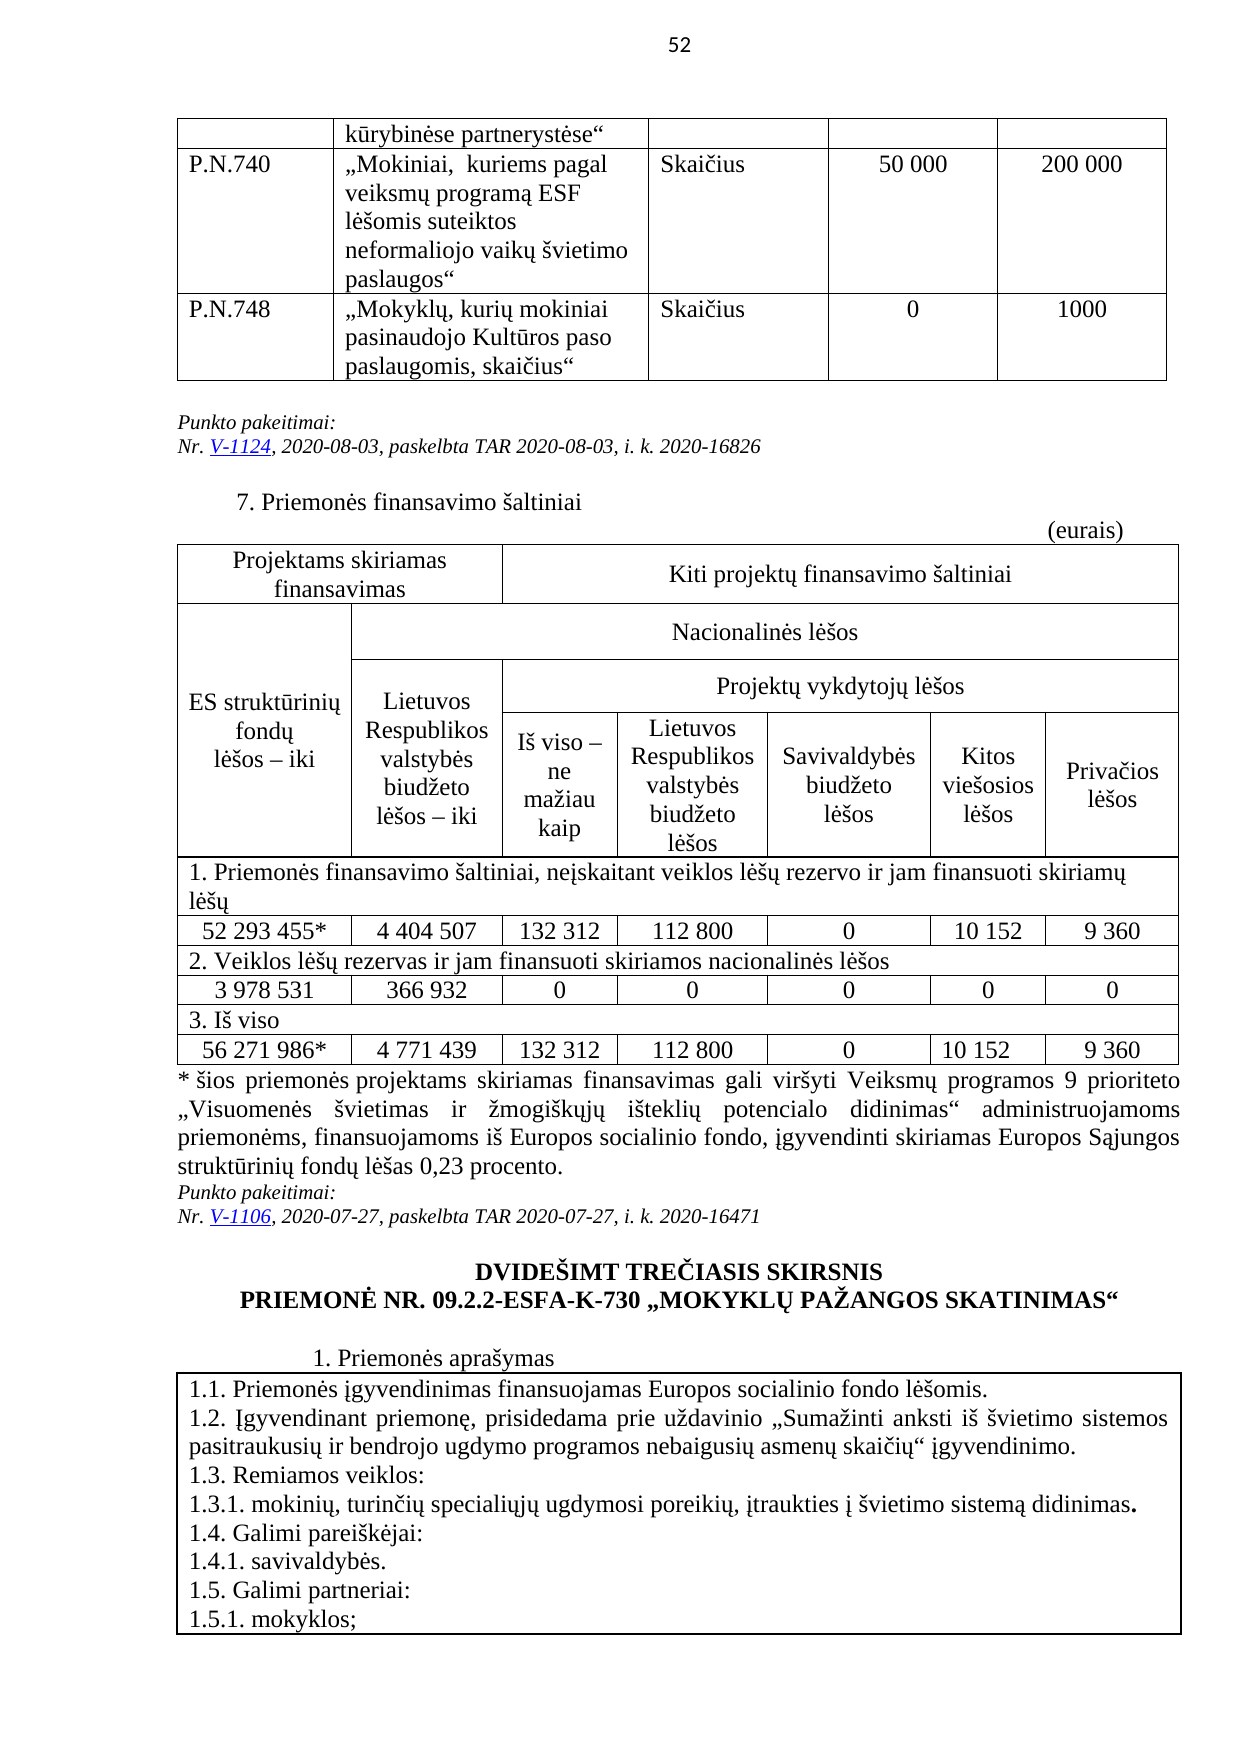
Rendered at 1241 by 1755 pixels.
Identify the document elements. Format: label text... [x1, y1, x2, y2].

table_cell 1.4. Galimi pareiškėjai: 1.4.1. savivaldybės. [178, 1518, 1180, 1575]
text Nr. V-1124, 2020-08-03, paskelbta TAR 2020-08-03, i. k. 2020-16826 [177, 434, 1181, 458]
table_cell P.N.740 [178, 149, 333, 293]
text DVIDEŠIMT TREČIASIS SKIRSNIS [177, 1257, 1181, 1286]
text Punkto pakeitimai: [177, 410, 1181, 434]
text Punkto pakeitimai: [177, 1180, 1181, 1204]
table_cell Savivaldybės biudžeto lėšos [768, 713, 930, 856]
table_cell ES struktūrinių fondų lėšos – iki [178, 604, 351, 856]
table_cell 2. Veiklos lėšų rezervas ir jam finansuoti skiriamos nacionalinės lėšos [178, 946, 1178, 974]
table_cell kūrybinėse partnerystėse“ [334, 119, 648, 148]
table_cell [649, 119, 828, 148]
table_cell 56 271 986* [178, 1035, 351, 1064]
table_cell Kitos viešosios lėšos [931, 713, 1045, 856]
table_cell 0 [1046, 976, 1178, 1004]
table_cell 52 293 455* [178, 916, 351, 945]
table_header Kiti projektų finansavimo šaltiniai [503, 545, 1178, 603]
table_cell Skaičius [649, 294, 828, 380]
table_cell [178, 119, 333, 148]
table_cell 4 771 439 [352, 1035, 502, 1064]
table_cell 50 000 [829, 149, 997, 293]
table_cell 9 360 [1046, 1035, 1178, 1064]
table_cell [829, 119, 997, 148]
table_cell [998, 119, 1166, 148]
table_cell Lietuvos Respublikos valstybės biudžeto lėšos – iki [352, 660, 502, 856]
table_cell 1.5. Galimi partneriai: 1.5.1. mokyklos; [178, 1575, 1180, 1633]
text PRIEMONĖ NR. 09.2.2-ESFA-K-730 „MOKYKLŲ PAŽANGOS SKATINIMAS“ [177, 1286, 1181, 1314]
table_cell P.N.748 [178, 294, 333, 380]
text 1. Priemonės aprašymas [177, 1343, 1181, 1372]
table_cell 0 [829, 294, 997, 380]
table_cell 10 152 [931, 1035, 1045, 1064]
table_cell 366 932 [352, 976, 502, 1004]
table_cell 200 000 [998, 149, 1166, 293]
table_cell 132 312 [503, 1035, 617, 1064]
text (eurais) [1047, 515, 1181, 544]
table_cell Projektų vykdytojų lėšos [503, 660, 1178, 712]
table_cell 112 800 [618, 1035, 767, 1064]
table_cell 1.2. Įgyvendinant priemonę, prisidedama prie uždavinio „Sumažinti anksti iš švietimo sistemos pasitraukusių ir bendrojo ugdymo programos nebaigusių asmenų skaičių“ įgyvendinimo. [178, 1403, 1180, 1460]
table_cell 0 [931, 976, 1045, 1004]
table_cell 0 [768, 916, 930, 945]
text 7. Priemonės finansavimo šaltiniai [177, 487, 1181, 515]
table_cell „Mokyklų, kurių mokiniai pasinaudojo Kultūros paso paslaugomis, skaičius“ [334, 294, 648, 380]
table_cell 1. Priemonės finansavimo šaltiniai, neįskaitant veiklos lėšų rezervo ir jam finansuoti skiriamų lėšų [178, 858, 1178, 915]
table_cell 112 800 [618, 916, 767, 945]
table_cell 132 312 [503, 916, 617, 945]
table_cell Lietuvos Respublikos valstybės biudžeto lėšos [618, 713, 767, 856]
table_cell Privačios lėšos [1046, 713, 1178, 856]
table_cell 4 404 507 [352, 916, 502, 945]
text * šios priemonės projektams skiriamas finansavimas gali viršyti Veiksmų programos 9 prioriteto „Visuomenės švietimas ir žmogiškųjų išteklių potencialo didinimas“ administruojamoms priemonėms, finansuojamoms iš Europos socialinio fondo, įgyvendinti skiriamas Europos Sąjungos struktūrinių fondų lėšas 0,23 procento. [177, 1065, 1181, 1180]
table_cell 0 [503, 976, 617, 1004]
table_cell 10 152 [931, 916, 1045, 945]
text Nr. V-1106, 2020-07-27, paskelbta TAR 2020-07-27, i. k. 2020-16471 [177, 1204, 1181, 1228]
table_cell 1000 [998, 294, 1166, 380]
table_cell 9 360 [1046, 916, 1178, 945]
table_cell Iš viso – ne mažiau kaip [503, 713, 617, 856]
table_cell 1.3. Remiamos veiklos: 1.3.1. mokinių, turinčių specialiųjų ugdymosi poreikių, įtraukties į švietimo sistemą didinimas. [178, 1460, 1180, 1518]
table_cell 0 [768, 1035, 930, 1064]
table_cell Nacionalinės lėšos [352, 604, 1178, 659]
table_cell „Mokiniai, kuriems pagal veiksmų programą ESF lėšomis suteiktos neformaliojo vaikų švietimo paslaugos“ [334, 149, 648, 293]
table_cell 0 [618, 976, 767, 1004]
table_header 1.1. Priemonės įgyvendinimas finansuojamas Europos socialinio fondo lėšomis. [178, 1374, 1180, 1403]
table_header Projektams skiriamas finansavimas [178, 545, 502, 603]
table_cell 3 978 531 [178, 976, 351, 1004]
table_cell 3. Iš viso [178, 1005, 1178, 1034]
table_cell Skaičius [649, 149, 828, 293]
table_cell 0 [768, 976, 930, 1004]
